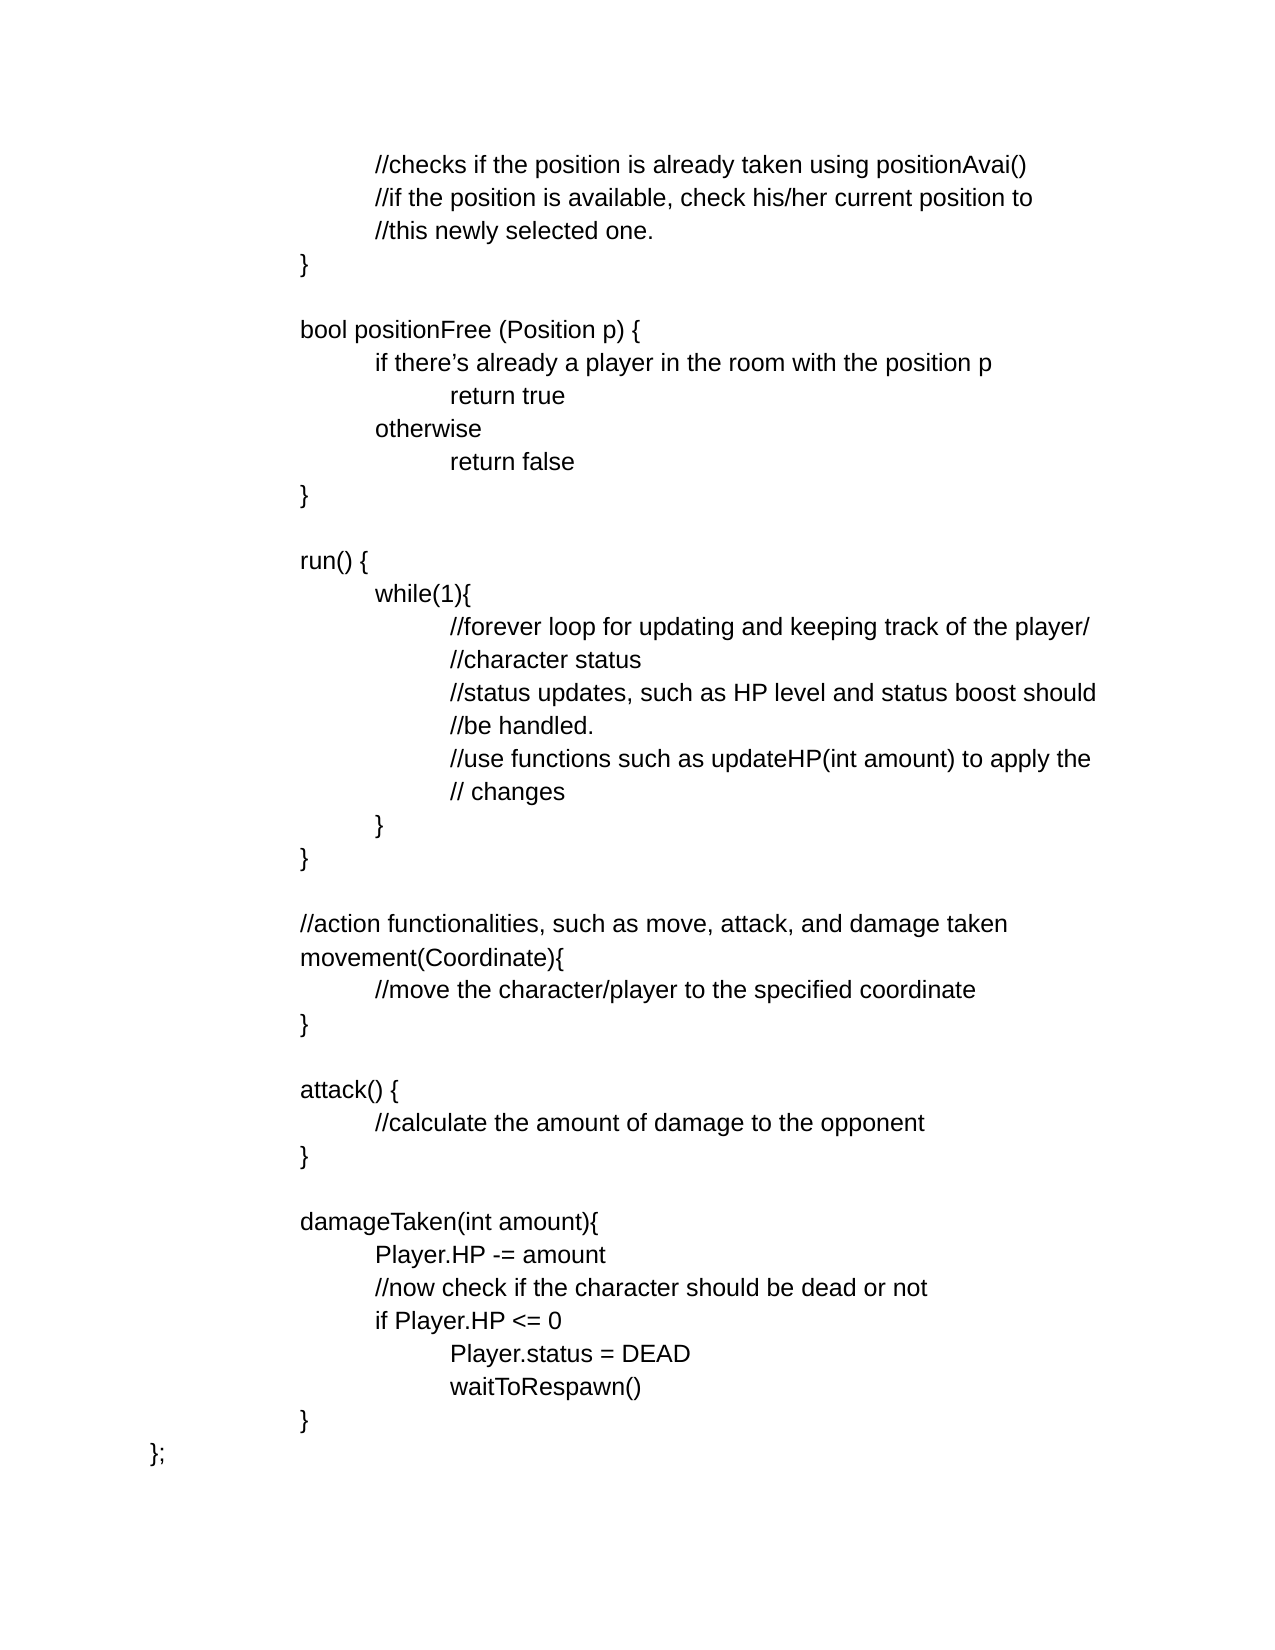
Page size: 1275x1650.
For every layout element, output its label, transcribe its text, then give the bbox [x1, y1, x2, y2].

text //status updates, such as HP level and status boost should [375, 678, 1125, 707]
text Player.HP -= amount [225, 1240, 1125, 1268]
text } [225, 1405, 1125, 1433]
text } [225, 810, 1125, 839]
text //action functionalities, such as move, attack, and damage taken [225, 909, 1125, 938]
text } [225, 249, 1125, 278]
text //calculate the amount of damage to the opponent [225, 1108, 1125, 1136]
text damageTaken(int amount){ [225, 1207, 1125, 1235]
text return false [225, 447, 1125, 476]
text } [225, 1008, 1125, 1037]
text bool positionFree (Position p) { [225, 315, 1125, 344]
text //forever loop for updating and keeping track of the player/ [225, 612, 1125, 641]
text } [225, 480, 1125, 509]
text }; [150, 1438, 1125, 1467]
text //character status [375, 645, 1125, 674]
text //this newly selected one. [225, 216, 1125, 245]
text attack() { [225, 1074, 1125, 1103]
text movement(Coordinate){ [225, 942, 1125, 971]
text //be handled. [375, 711, 1125, 740]
text run() { [225, 546, 1125, 575]
text // changes [375, 777, 1125, 806]
text otherwise [225, 414, 1125, 443]
text //use functions such as updateHP(int amount) to apply the [375, 744, 1125, 773]
text if Player.HP <= 0 [225, 1306, 1125, 1334]
text //move the character/player to the specified coordinate [225, 976, 1125, 1004]
text } [225, 843, 1125, 872]
text //checks if the position is already taken using positionAvai() [225, 150, 1125, 179]
text if there’s already a player in the room with the position p [225, 348, 1125, 377]
text waitToRespawn() [225, 1372, 1125, 1401]
text while(1){ [225, 579, 1125, 608]
text //now check if the character should be dead or not [225, 1273, 1125, 1301]
text Player.status = DEAD [225, 1339, 1125, 1367]
text //if the position is available, check his/her current position to [225, 183, 1125, 212]
text return true [225, 381, 1125, 410]
text } [225, 1141, 1125, 1169]
